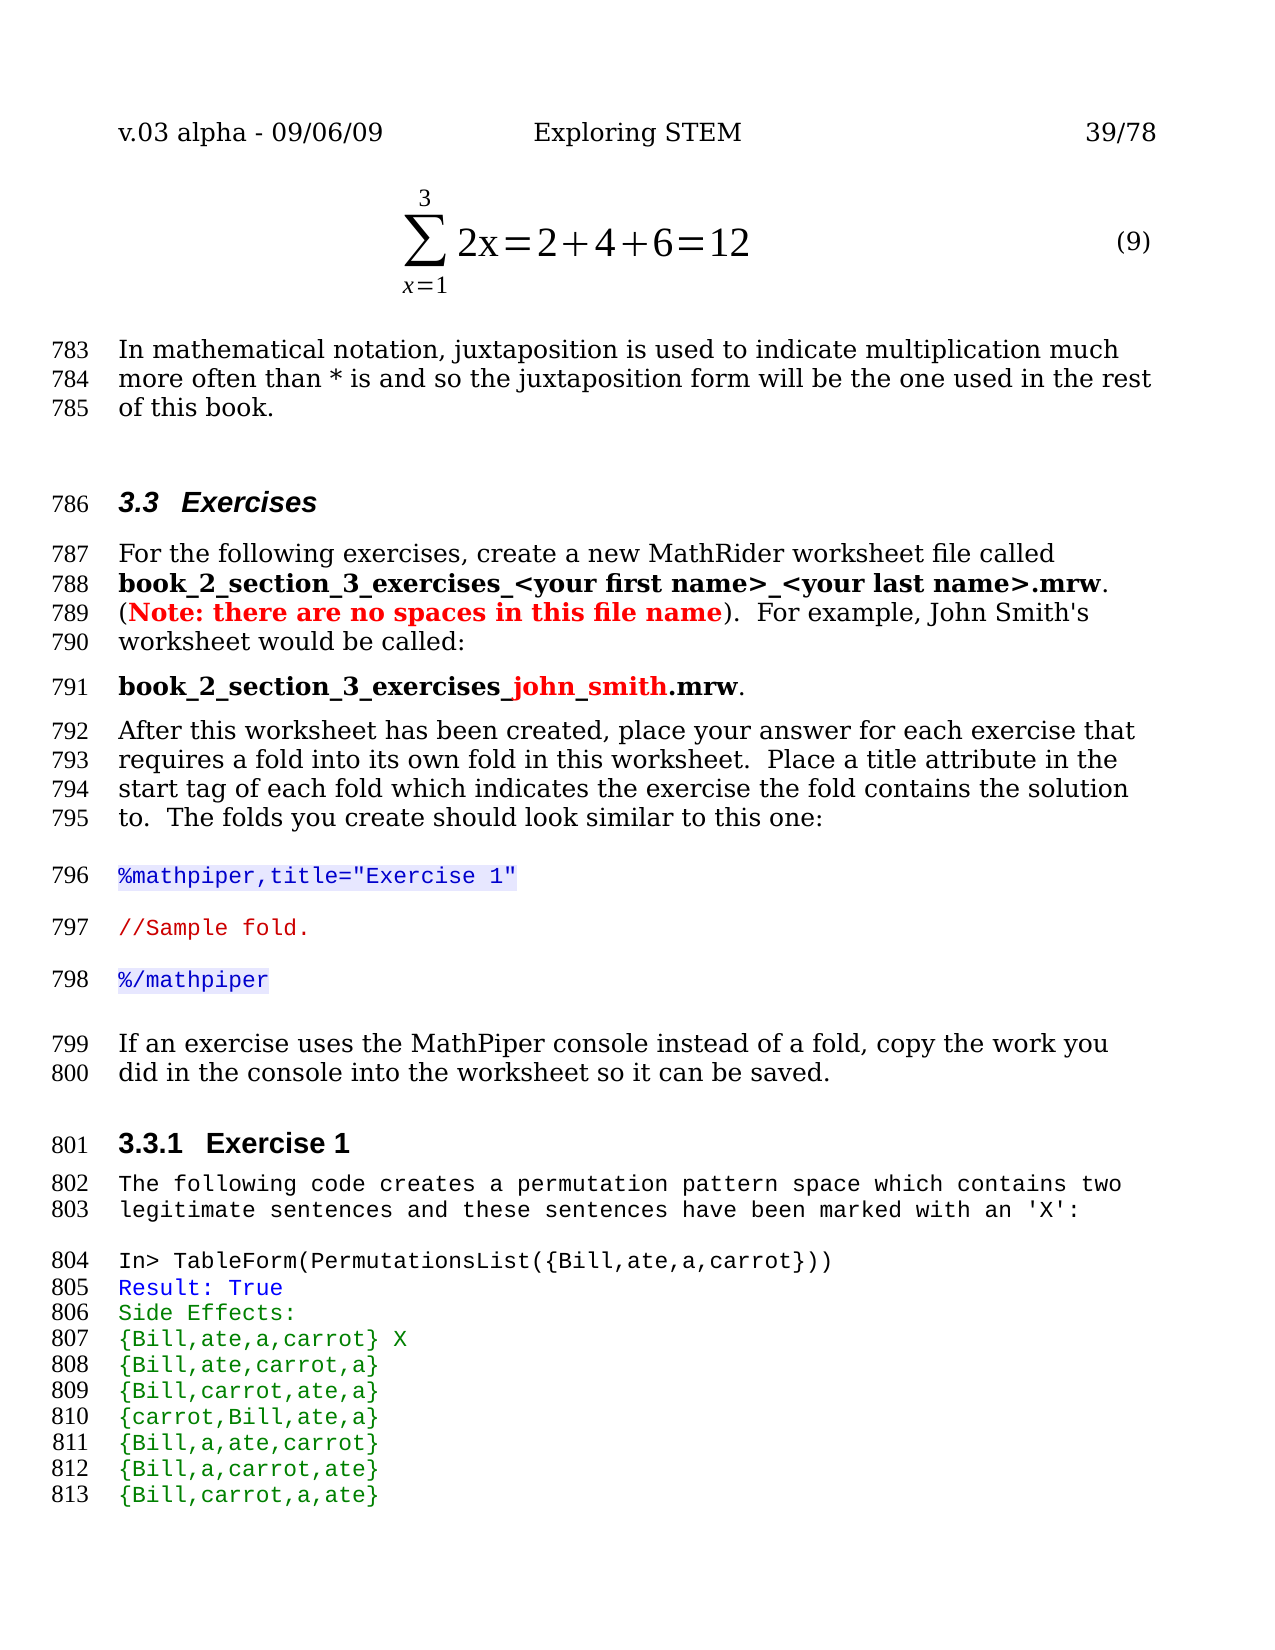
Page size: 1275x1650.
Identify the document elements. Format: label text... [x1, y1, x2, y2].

subtitle Exercise 1 [118, 1127, 1157, 1160]
text The following code creates a permutation pattern space which contains two legitimate sentences and these sentences have been marked with an 'X': [118, 1172, 1157, 1224]
text {Bill,ate,a,carrot} X [118, 1328, 1157, 1354]
text {Bill,carrot,ate,a} [118, 1379, 1157, 1406]
table_header (9) [1041, 177, 1157, 306]
text {Bill,a,carrot,ate} [118, 1457, 1157, 1483]
text For the following exercises, create a new MathRider worksheet file called book_2_section_3_exercises_<your first name>_<your last name>.mrw. (Note: there are no spaces in this file name). For example, John Smith's worksheet would be called: [118, 539, 1157, 657]
text If an exercise uses the MathPiper console instead of a fold, copy the work you did in the console into the worksheet so it can be saved. [118, 1029, 1157, 1087]
text %/mathpiper [118, 968, 1157, 994]
text Side Effects: [118, 1302, 1157, 1328]
text //Sample fold. [118, 916, 1157, 942]
text In mathematical notation, juxtaposition is used to indicate multiplication much more often than * is and so the juxtaposition form will be the one used in the rest of this book. [118, 335, 1157, 422]
text %mathpiper,title="Exercise 1" [118, 864, 1157, 891]
text {Bill,carrot,a,ate} [118, 1483, 1157, 1509]
text {carrot,Bill,ate,a} [118, 1406, 1157, 1431]
text Result: True [118, 1276, 1157, 1302]
text book_2_section_3_exercises_john_smith.mrw. [118, 672, 1157, 701]
text {Bill,a,ate,carrot} [118, 1431, 1157, 1457]
subtitle Exercises [118, 485, 1157, 518]
text In> TableForm(PermutationsList({Bill,ate,a,carrot})) [118, 1250, 1157, 1276]
table_header [118, 177, 1041, 306]
text After this worksheet has been created, place your answer for each exercise that requires a fold into its own fold in this worksheet. Place a title attribute in the start tag of each fold which indicates the exercise the fold contains the solution to. The folds you create should look similar to this one: [118, 716, 1157, 833]
text {Bill,ate,carrot,a} [118, 1354, 1157, 1379]
